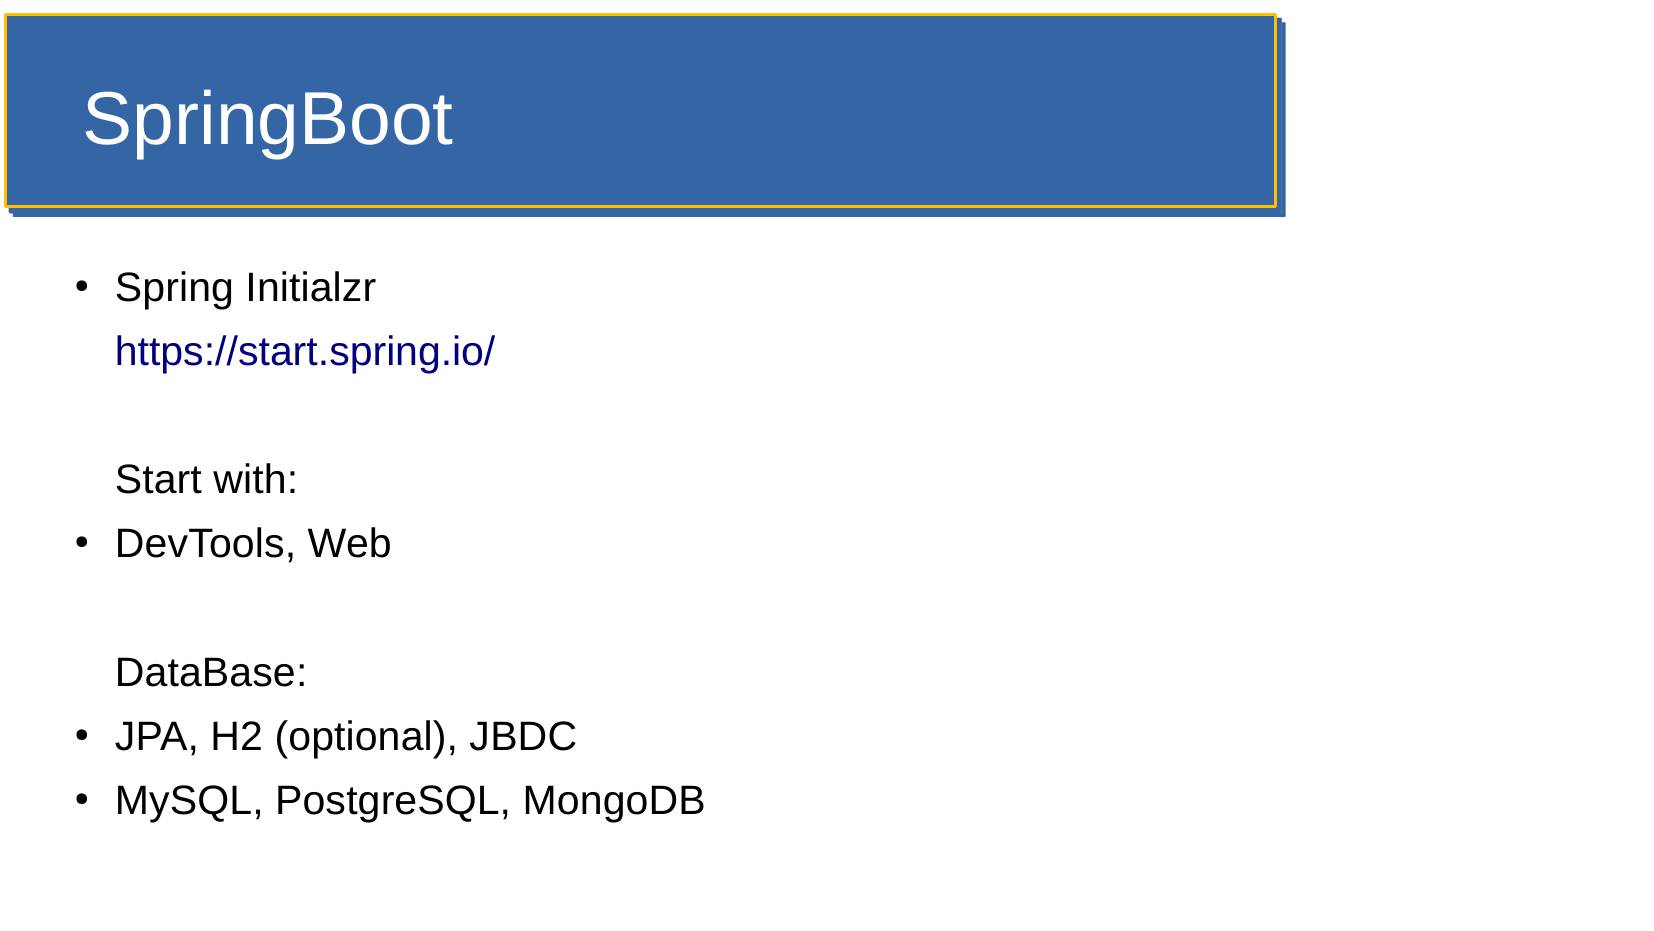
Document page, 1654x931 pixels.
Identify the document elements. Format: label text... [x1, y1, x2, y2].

title SpringBoot [82, 44, 1235, 192]
list Spring Initialzr https://start.spring.io/ Start with: DevTools, Web DataBase: JPA, H2 (optional), JBDC MySQL, PostgreSQL, MongoDB [61, 263, 1538, 826]
